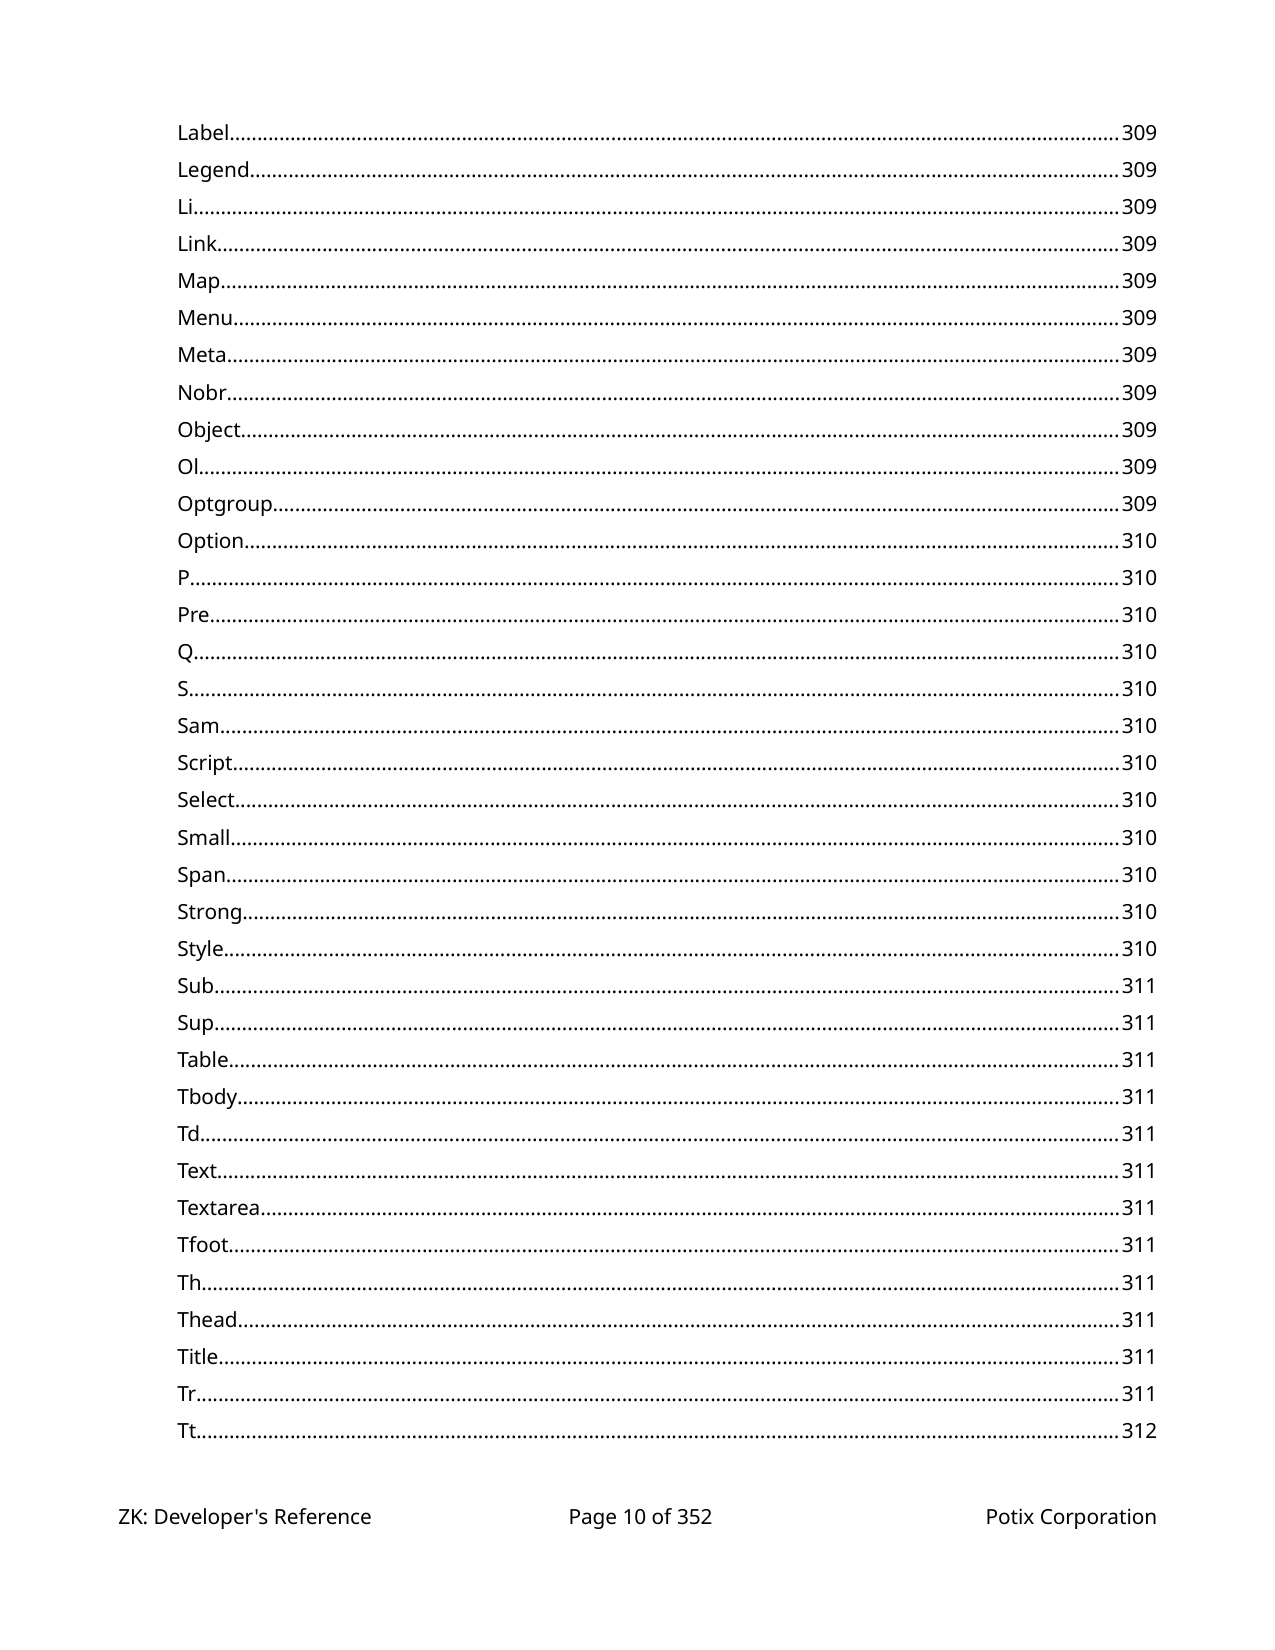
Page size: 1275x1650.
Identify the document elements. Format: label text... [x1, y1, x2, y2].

text Tt 312 [177, 1416, 1157, 1444]
text Text 311 [177, 1156, 1157, 1185]
text Thead 311 [177, 1305, 1157, 1333]
text Tfoot 311 [177, 1231, 1157, 1259]
text Script 310 [177, 748, 1157, 777]
text Strong 310 [177, 897, 1157, 925]
text Label 309 [177, 118, 1157, 146]
text Span 310 [177, 860, 1157, 888]
text Th 311 [177, 1268, 1157, 1296]
text Pre 310 [177, 600, 1157, 628]
text Title 311 [177, 1342, 1157, 1370]
text P 310 [177, 563, 1157, 591]
text Table 311 [177, 1045, 1157, 1073]
text Link 309 [177, 229, 1157, 258]
text Select 310 [177, 786, 1157, 814]
text Optgroup 309 [177, 489, 1157, 517]
text Tr 311 [177, 1379, 1157, 1407]
text Tbody 311 [177, 1082, 1157, 1111]
text Ol 309 [177, 452, 1157, 480]
text Meta 309 [177, 341, 1157, 369]
text Option 310 [177, 526, 1157, 554]
text Sup 311 [177, 1008, 1157, 1036]
text Object 309 [177, 415, 1157, 443]
text Legend 309 [177, 155, 1157, 183]
text Td 311 [177, 1119, 1157, 1148]
text Q 310 [177, 637, 1157, 666]
text Li 309 [177, 192, 1157, 221]
text Nobr 309 [177, 378, 1157, 406]
text Style 310 [177, 934, 1157, 962]
text S 310 [177, 674, 1157, 703]
text Sam 310 [177, 711, 1157, 740]
text Map 309 [177, 266, 1157, 295]
text Textarea 311 [177, 1193, 1157, 1222]
text Small 310 [177, 823, 1157, 851]
text Sub 311 [177, 971, 1157, 999]
text Menu 309 [177, 303, 1157, 332]
